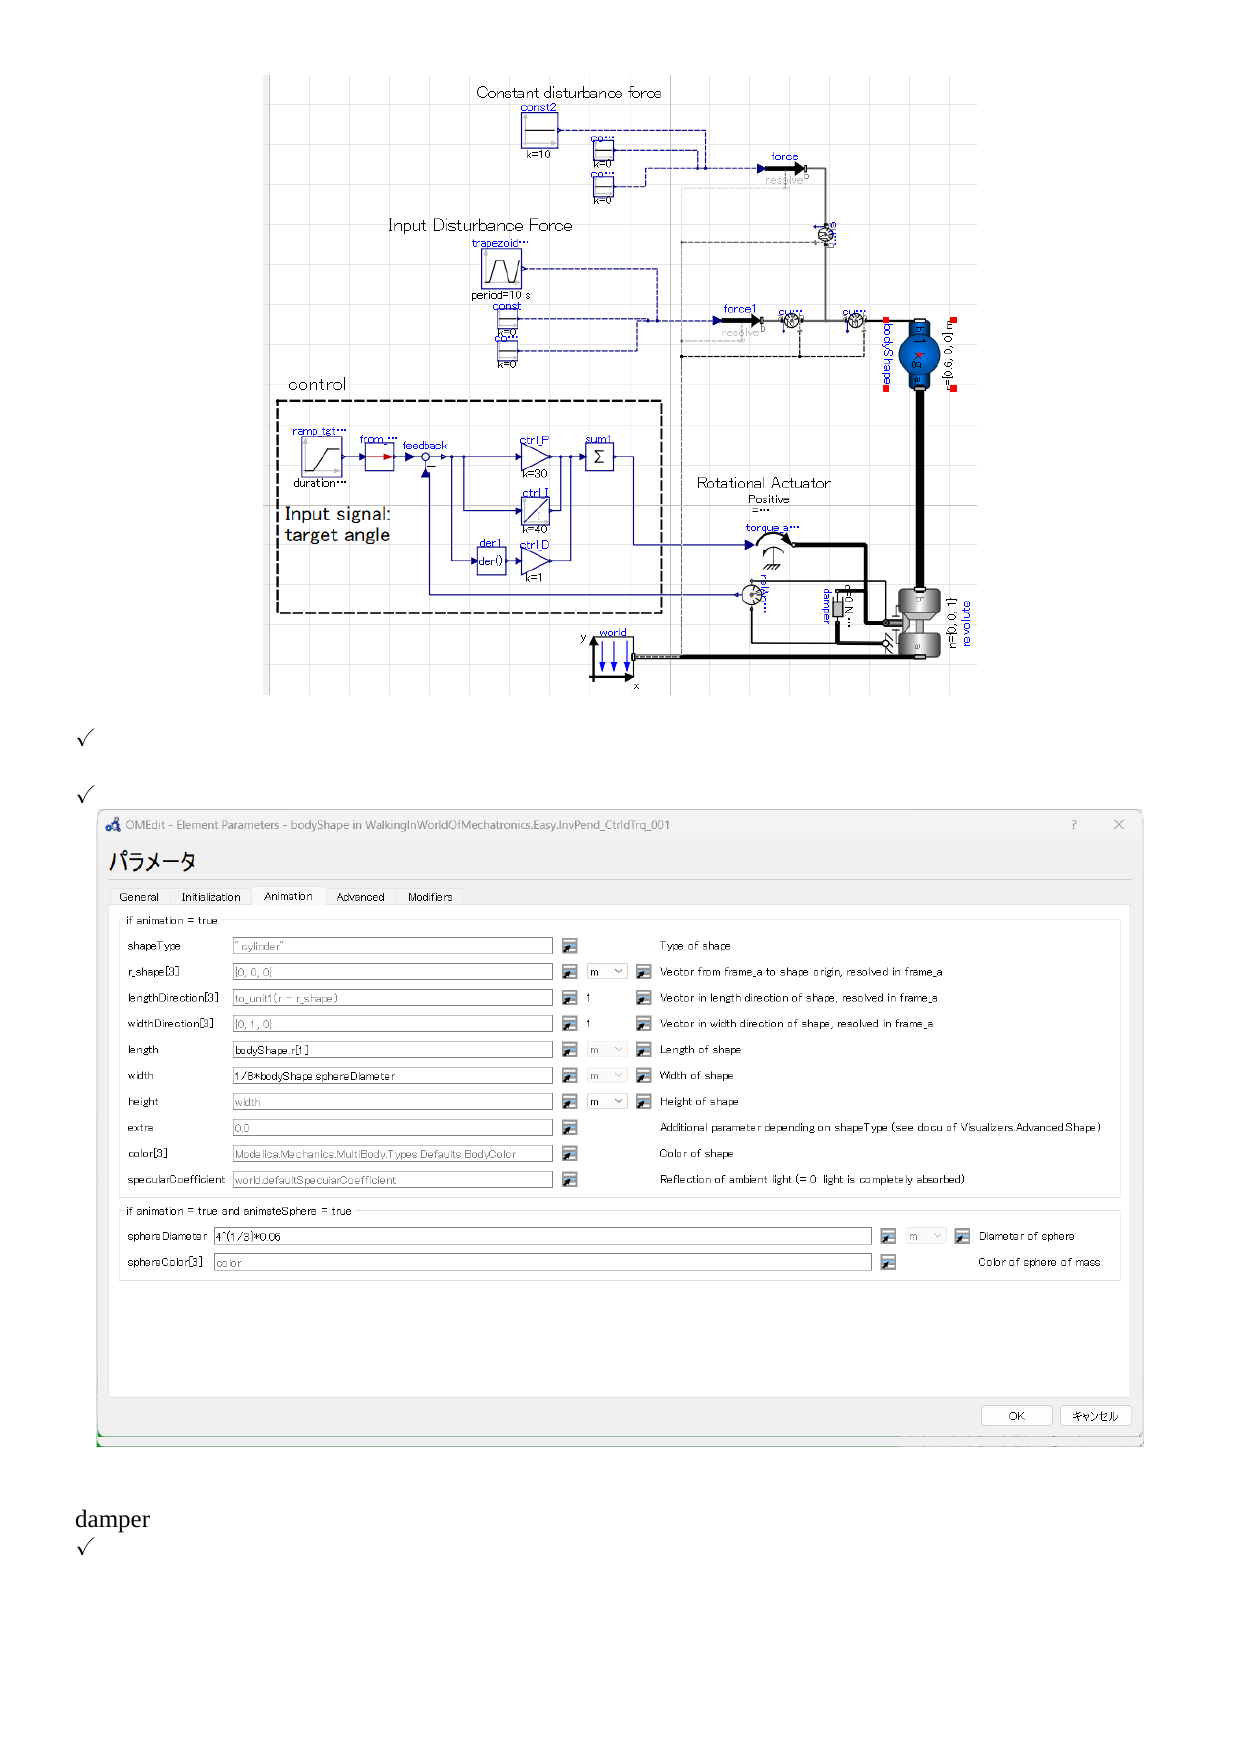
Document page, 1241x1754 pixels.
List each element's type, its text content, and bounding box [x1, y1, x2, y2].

picture [96, 809, 1144, 1447]
picture [262, 75, 978, 695]
text damper [75, 1504, 1165, 1532]
text ✓ [75, 723, 1165, 752]
text ✓ [75, 1532, 1165, 1561]
text ✓ [75, 780, 1165, 809]
